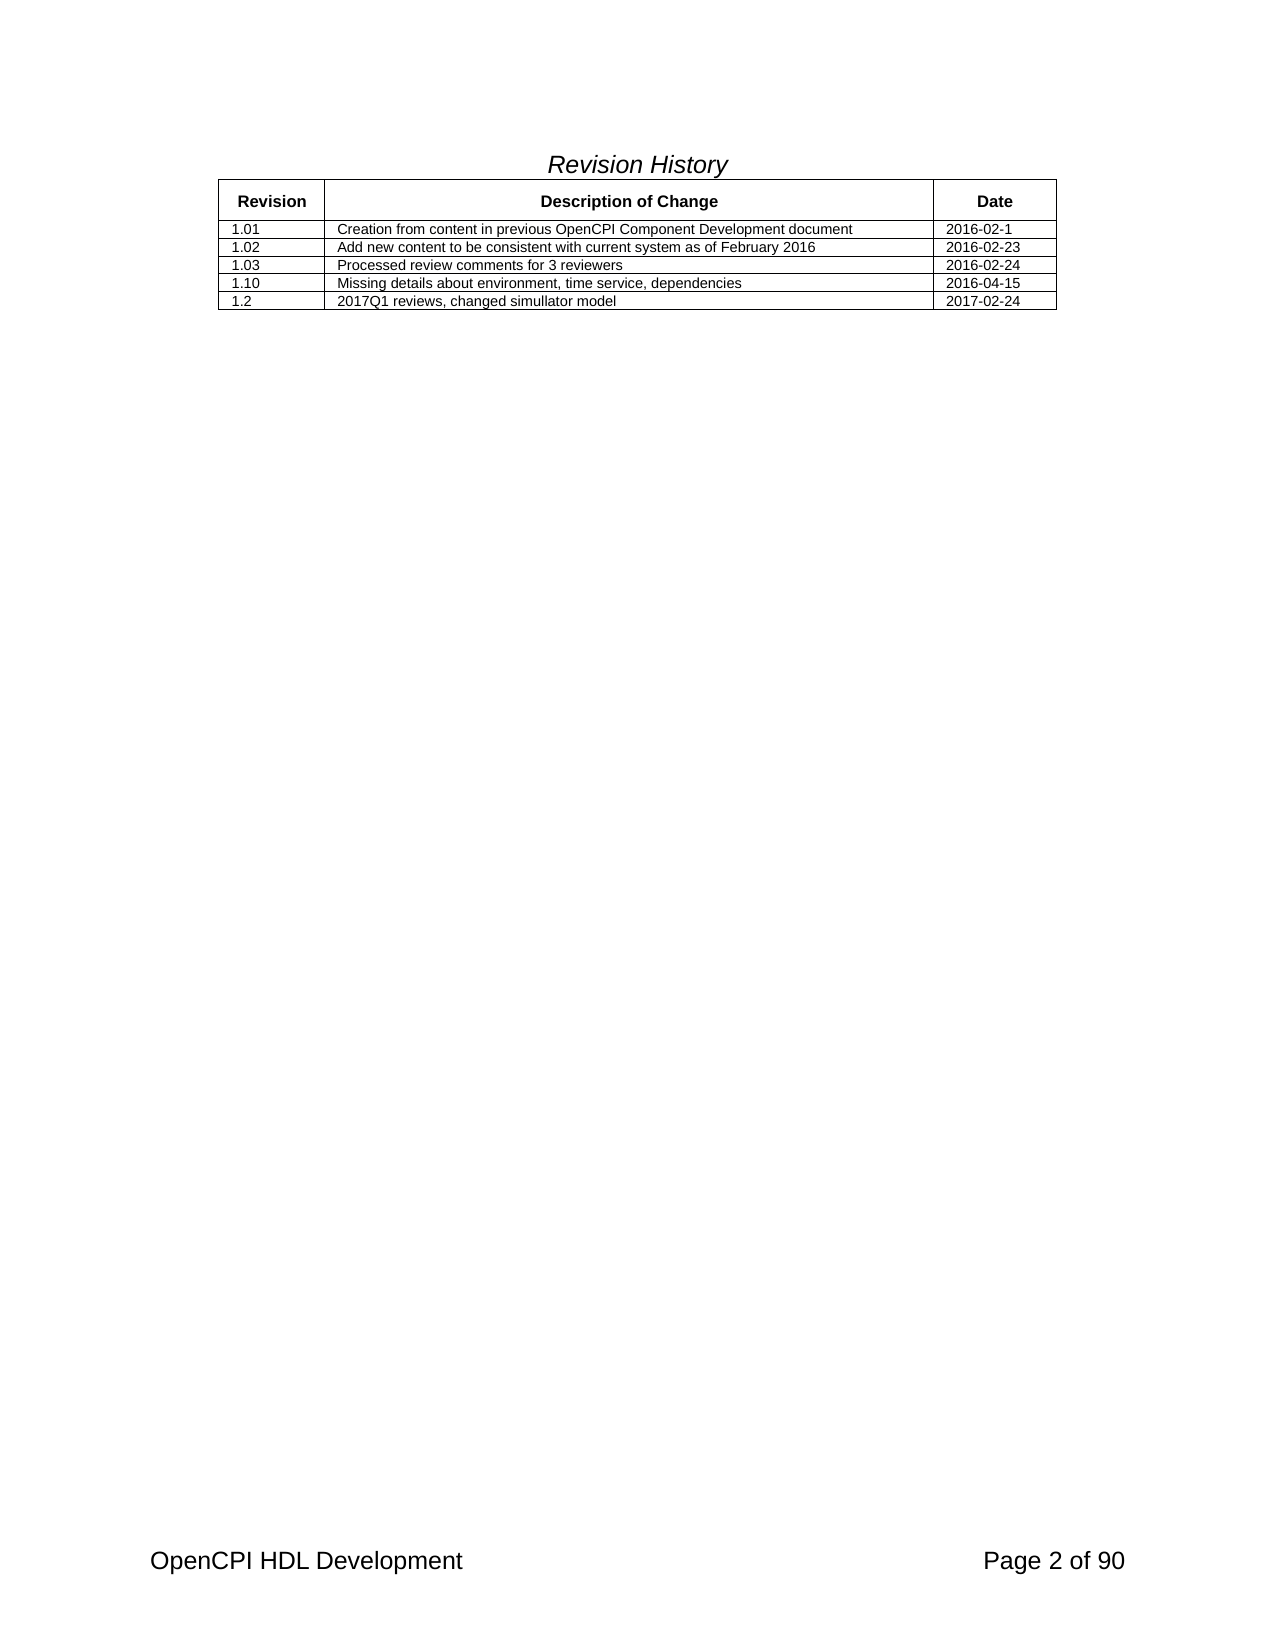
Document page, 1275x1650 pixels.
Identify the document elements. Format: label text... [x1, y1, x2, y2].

table_cell 1.2 [219, 292, 324, 309]
table_cell Add new content to be consistent with current system as of February 2016 [325, 239, 933, 256]
table_cell 2016-02-1 [934, 221, 1056, 238]
table_cell 2017Q1 reviews, changed simullator model [325, 292, 933, 309]
text Revision History [150, 150, 1125, 179]
table_cell 2017-02-24 [934, 292, 1056, 309]
table_cell 1.10 [219, 274, 324, 291]
table_header Date [934, 180, 1056, 220]
table_cell Missing details about environment, time service, dependencies [325, 274, 933, 291]
table_cell 1.03 [219, 257, 324, 273]
table_cell Processed review comments for 3 reviewers [325, 257, 933, 273]
table_cell 1.02 [219, 239, 324, 256]
table_cell 2016-02-23 [934, 239, 1056, 256]
table_cell 2016-04-15 [934, 274, 1056, 291]
table_header Revision [219, 180, 324, 220]
table_cell Creation from content in previous OpenCPI Component Development document [325, 221, 933, 238]
table_cell 1.01 [219, 221, 324, 238]
table_header Description of Change [325, 180, 933, 220]
table_cell 2016-02-24 [934, 257, 1056, 273]
